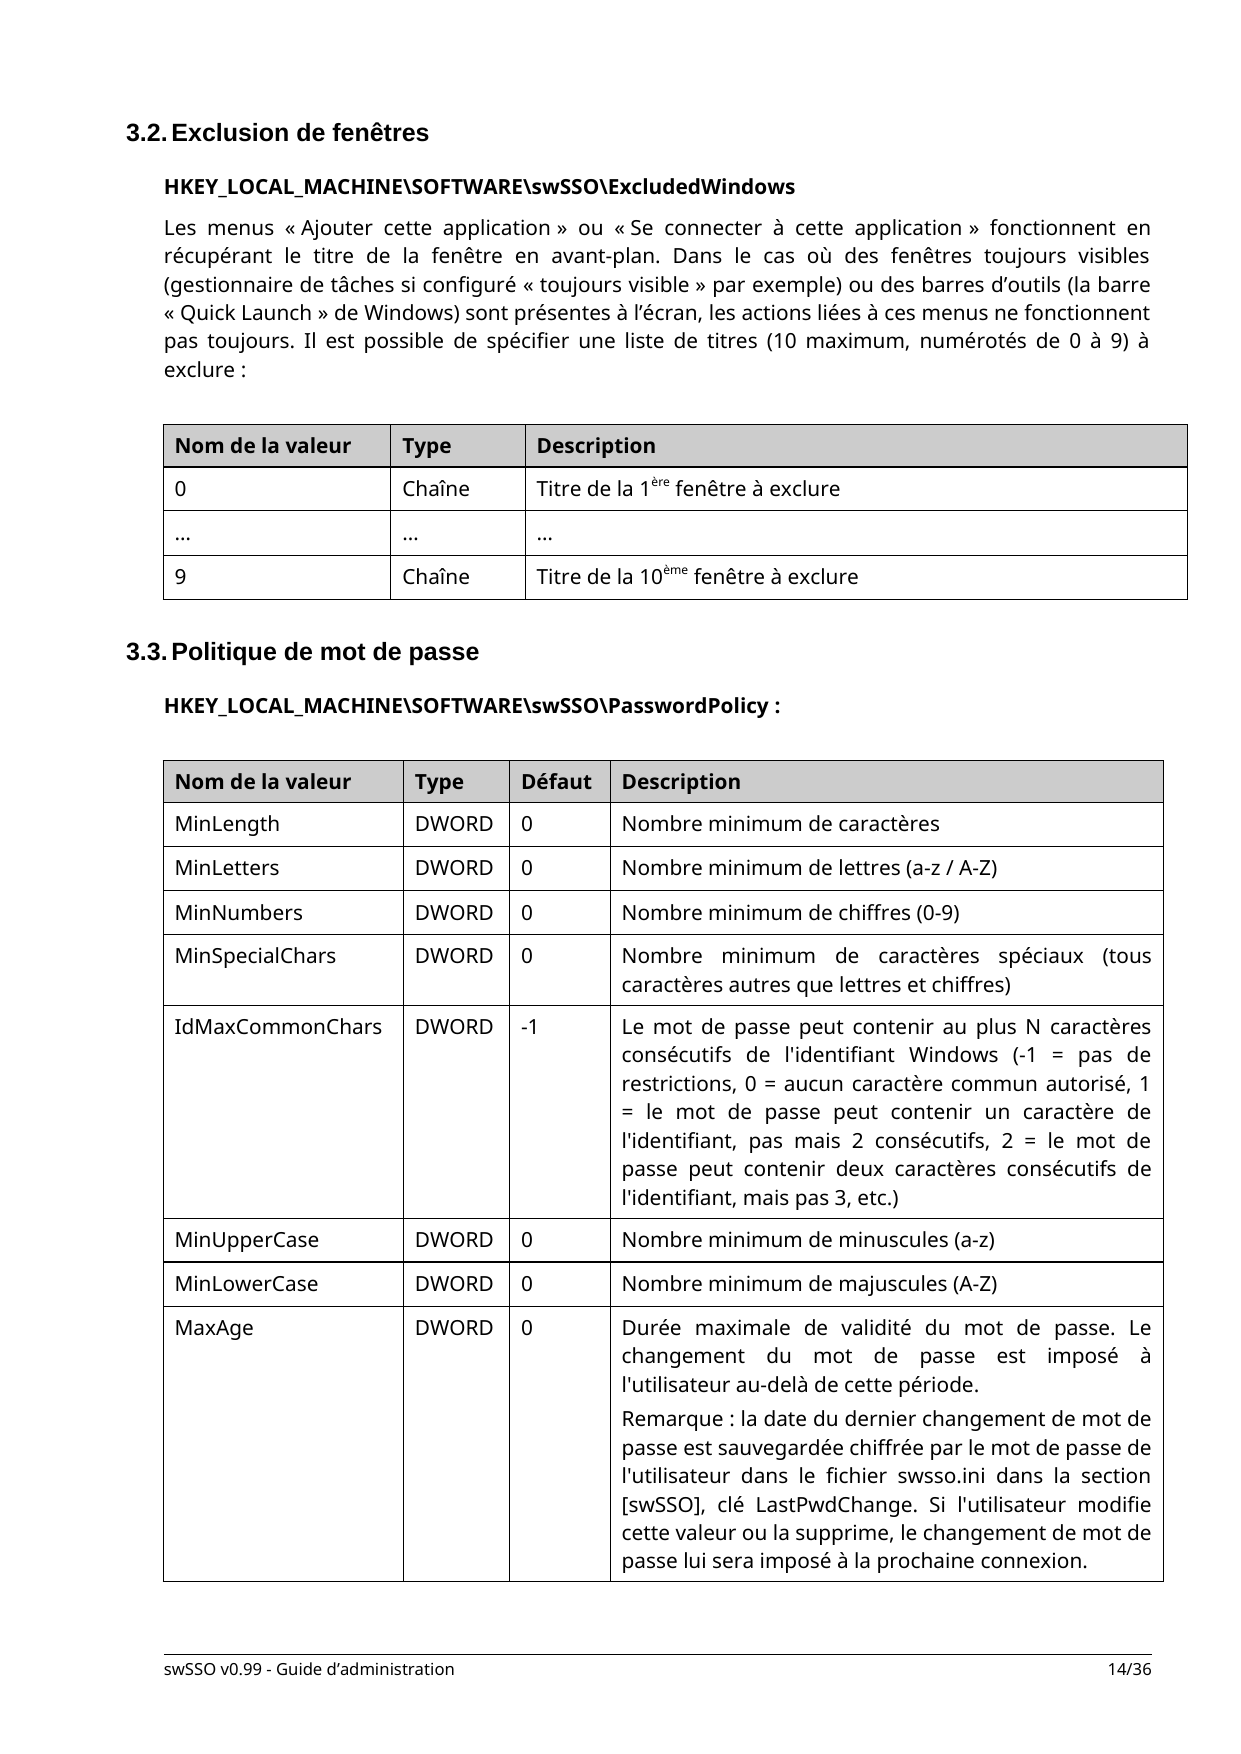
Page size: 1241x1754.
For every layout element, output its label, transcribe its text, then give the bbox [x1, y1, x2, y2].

table_cell 0 [510, 935, 610, 1005]
table_cell DWORD [404, 803, 509, 846]
table_cell Chaîne [391, 468, 525, 510]
table_cell … [391, 511, 525, 554]
table_cell MinUpperCase [164, 1219, 403, 1261]
table_cell 0 [510, 1263, 610, 1306]
table_cell MinNumbers [164, 891, 403, 934]
table_header Nom de la valeur [164, 425, 390, 466]
table_cell DWORD [404, 847, 509, 890]
table_cell 0 [164, 468, 390, 510]
text HKEY_LOCAL_MACHINE\SOFTWARE\swSSO\PasswordPolicy : [164, 691, 1152, 719]
table_header Nom de la valeur [164, 761, 403, 802]
table_cell 0 [510, 1219, 610, 1261]
text HKEY_LOCAL_MACHINE\SOFTWARE\swSSO\ExcludedWindows [164, 172, 1152, 200]
table_cell MaxAge [164, 1307, 403, 1581]
table_cell Nombre minimum de minuscules (a-z) [611, 1219, 1163, 1261]
table_cell DWORD [404, 1307, 509, 1581]
table_cell MinLowerCase [164, 1263, 403, 1306]
table_cell IdMaxCommonChars [164, 1006, 403, 1217]
table_cell Nombre minimum de lettres (a-z / A-Z) [611, 847, 1163, 890]
table_cell MinLength [164, 803, 403, 846]
table_cell Titre de la 10ème fenêtre à exclure [526, 556, 1187, 598]
table_cell 0 [510, 891, 610, 934]
subtitle Politique de mot de passe [126, 637, 1152, 666]
table_cell Titre de la 1ère fenêtre à exclure [526, 468, 1187, 510]
table_cell DWORD [404, 1263, 509, 1306]
table_cell Nombre minimum de chiffres (0-9) [611, 891, 1163, 934]
table_header Type [391, 425, 525, 466]
table_cell Durée maximale de validité du mot de passe. Le changement du mot de passe est imposé à l'utilisateur au-delà de cette période. Remarque : la date du dernier changement de mot de passe est sauvegardée chiffrée par le mot de passe de l'utilisateur dans le fichier swsso.ini dans la section [swSSO], clé LastPwdChange. Si l'utilisateur modifie cette valeur ou la supprime, le changement de mot de passe lui sera imposé à la prochaine connexion. [611, 1307, 1163, 1581]
text Les menus « Ajouter cette application » ou « Se connecter à cette application » fonctionnent en récupérant le titre de la fenêtre en avant-plan. Dans le cas où des fenêtres toujours visibles (gestionnaire de tâches si configuré « toujours visible » par exemple) ou des barres d’outils (la barre « Quick Launch » de Windows) sont présentes à l’écran, les actions liées à ces menus ne fonctionnent pas toujours. Il est possible de spécifier une liste de titres (10 maximum, numérotés de 0 à 9) à exclure : [164, 213, 1152, 383]
table_cell DWORD [404, 1006, 509, 1217]
table_cell DWORD [404, 891, 509, 934]
table_cell 9 [164, 556, 390, 598]
table_header Défaut [510, 761, 610, 802]
table_cell Le mot de passe peut contenir au plus N caractères consécutifs de l'identifiant Windows (-1 = pas de restrictions, 0 = aucun caractère commun autorisé, 1 = le mot de passe peut contenir un caractère de l'identifiant, pas mais 2 consécutifs, 2 = le mot de passe peut contenir deux caractères consécutifs de l'identifiant, mais pas 3, etc.) [611, 1006, 1163, 1217]
table_cell … [164, 511, 390, 554]
table_cell … [526, 511, 1187, 554]
table_cell Chaîne [391, 556, 525, 598]
table_cell 0 [510, 847, 610, 890]
table_cell -1 [510, 1006, 610, 1217]
table_header Type [404, 761, 509, 802]
table_cell 0 [510, 803, 610, 846]
table_cell 0 [510, 1307, 610, 1581]
table_cell MinSpecialChars [164, 935, 403, 1005]
table_cell Nombre minimum de majuscules (A-Z) [611, 1263, 1163, 1306]
table_cell Nombre minimum de caractères spéciaux (tous caractères autres que lettres et chiffres) [611, 935, 1163, 1005]
table_header Description [611, 761, 1163, 802]
table_cell MinLetters [164, 847, 403, 890]
subtitle Exclusion de fenêtres [126, 118, 1152, 147]
table_cell Nombre minimum de caractères [611, 803, 1163, 846]
table_header Description [526, 425, 1187, 466]
table_cell DWORD [404, 935, 509, 1005]
table_cell DWORD [404, 1219, 509, 1261]
